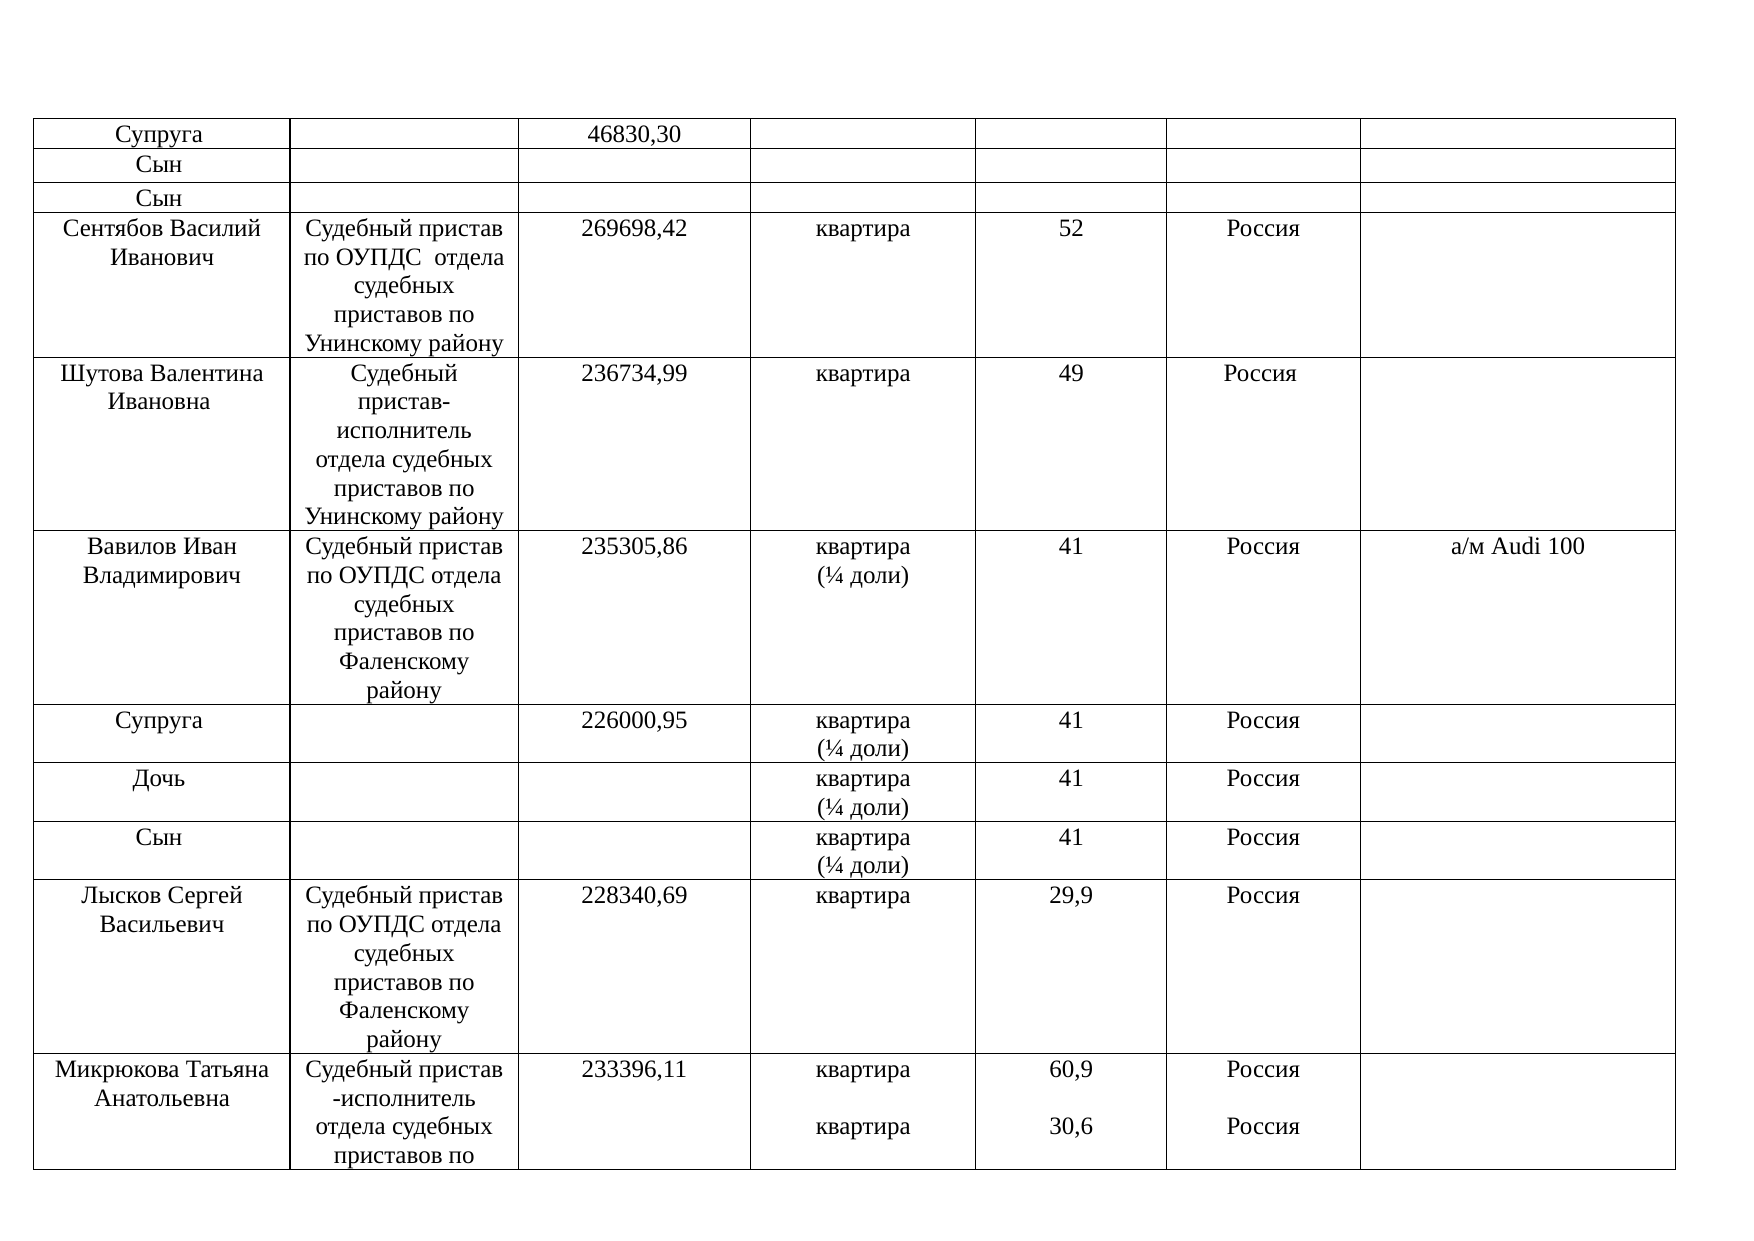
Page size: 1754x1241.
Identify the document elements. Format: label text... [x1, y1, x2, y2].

table_cell Сын [34, 183, 289, 212]
table_cell квартира [751, 880, 975, 1053]
table_cell [29, 118, 33, 148]
table_cell квартира квартира [751, 1054, 975, 1169]
table_cell Россия Россия [1167, 1054, 1360, 1169]
table_cell Россия [1167, 705, 1360, 762]
table_cell Россия [1167, 763, 1360, 821]
table_cell [1361, 183, 1675, 212]
table_cell Судебный пристав по ОУПДС отдела судебных приставов по Фаленскому району [291, 531, 518, 704]
table_cell [1680, 182, 1686, 212]
table_cell Дочь [34, 763, 289, 821]
table_cell Шутова Валентина Ивановна [34, 358, 289, 530]
table_cell 236734,99 [519, 358, 750, 530]
table_cell [29, 148, 33, 182]
table_cell квартира (¼ доли) [751, 531, 975, 704]
table_cell 60,9 30,6 [976, 1054, 1166, 1169]
table_cell [1676, 212, 1680, 357]
table_cell [29, 357, 33, 530]
table_cell Судебный пристав-исполнитель отдела судебных приставов по Унинскому району [291, 358, 518, 530]
table_cell [1680, 118, 1686, 148]
table_cell [1167, 119, 1360, 148]
table_cell [29, 212, 33, 357]
table_cell Россия [1167, 531, 1360, 704]
table_cell а/м Audi 100 [1361, 531, 1675, 704]
table_cell [1680, 821, 1686, 879]
table_cell [1676, 762, 1680, 821]
table_cell Вавилов Иван Владимирович [34, 531, 289, 704]
table_cell [519, 822, 750, 879]
table_cell Россия [1167, 358, 1360, 530]
table_cell Судебный пристав по ОУПДС отдела судебных приставов по Фаленскому району [291, 880, 518, 1053]
table_cell [976, 149, 1166, 182]
table_cell [1680, 704, 1686, 762]
table_cell [29, 879, 33, 1053]
table_cell Сын [34, 822, 289, 879]
table_cell [1676, 821, 1680, 879]
table_cell [1361, 149, 1675, 182]
table_cell Лысков Сергей Васильевич [34, 880, 289, 1053]
table_cell [291, 763, 518, 821]
table_cell Сын [34, 149, 289, 182]
table_cell [1676, 182, 1680, 212]
table_cell 41 [976, 763, 1166, 821]
table_cell [751, 183, 975, 212]
table_cell [1676, 118, 1680, 148]
table_cell [1361, 880, 1675, 1053]
table_cell 41 [976, 705, 1166, 762]
table_cell квартира (¼ доли) [751, 822, 975, 879]
table_cell [1167, 149, 1360, 182]
table_cell [1676, 704, 1680, 762]
table_cell Микрюкова Татьяна Анатольевна [34, 1054, 289, 1169]
table_cell [29, 821, 33, 879]
table_cell Судебный пристав -исполнитель отдела судебных приставов по [291, 1054, 518, 1169]
table_cell Сентябов Василий Иванович [34, 213, 289, 357]
table_cell [291, 822, 518, 879]
table_cell [1680, 1053, 1686, 1169]
table_cell 29,9 [976, 880, 1166, 1053]
table_cell квартира [751, 358, 975, 530]
table_cell 235305,86 [519, 531, 750, 704]
table_cell [519, 183, 750, 212]
table_cell [291, 149, 518, 182]
table_cell Россия [1167, 822, 1360, 879]
table_cell [29, 704, 33, 762]
table_cell [1361, 822, 1675, 879]
table_cell квартира (¼ доли) [751, 763, 975, 821]
table_cell 52 [976, 213, 1166, 357]
table_cell Судебный пристав по ОУПДС отдела судебных приставов по Унинскому району [291, 213, 518, 357]
table_cell [1676, 357, 1680, 530]
table_cell 269698,42 [519, 213, 750, 357]
table_cell [1680, 212, 1686, 357]
table_cell [519, 763, 750, 821]
table_cell [1361, 763, 1675, 821]
table_cell [1676, 148, 1680, 182]
table_cell [1361, 1054, 1675, 1169]
table_cell 233396,11 [519, 1054, 750, 1169]
table_cell [29, 182, 33, 212]
table_cell Россия [1167, 213, 1360, 357]
table_cell [1676, 530, 1680, 704]
table_cell 49 [976, 358, 1166, 530]
table_cell [29, 762, 33, 821]
table_cell [1680, 762, 1686, 821]
table_cell [1680, 148, 1686, 182]
table_cell 41 [976, 822, 1166, 879]
table_cell Россия [1167, 880, 1360, 1053]
table_cell [1361, 705, 1675, 762]
table_cell [1361, 358, 1675, 530]
table_cell [1680, 357, 1686, 530]
table_cell [519, 149, 750, 182]
table_cell [1167, 183, 1360, 212]
table_cell [1680, 879, 1686, 1053]
table_cell квартира (¼ доли) [751, 705, 975, 762]
table_cell [291, 119, 518, 148]
table_cell 41 [976, 531, 1166, 704]
table_cell [29, 530, 33, 704]
table_cell Супруга [34, 119, 289, 148]
table_cell Супруга [34, 705, 289, 762]
table_cell [1676, 1053, 1680, 1169]
table_cell [751, 119, 975, 148]
table_cell 228340,69 [519, 880, 750, 1053]
table_cell [1680, 530, 1686, 704]
table_cell квартира [751, 213, 975, 357]
table_cell 226000,95 [519, 705, 750, 762]
table_cell [751, 149, 975, 182]
table_cell [291, 705, 518, 762]
table_cell [291, 183, 518, 212]
table_cell [976, 183, 1166, 212]
table_cell [1676, 879, 1680, 1053]
table_cell [976, 119, 1166, 148]
table_cell 46830,30 [519, 119, 750, 148]
table_cell [29, 1053, 33, 1169]
table_cell [1361, 213, 1675, 357]
table_cell [1361, 119, 1675, 148]
